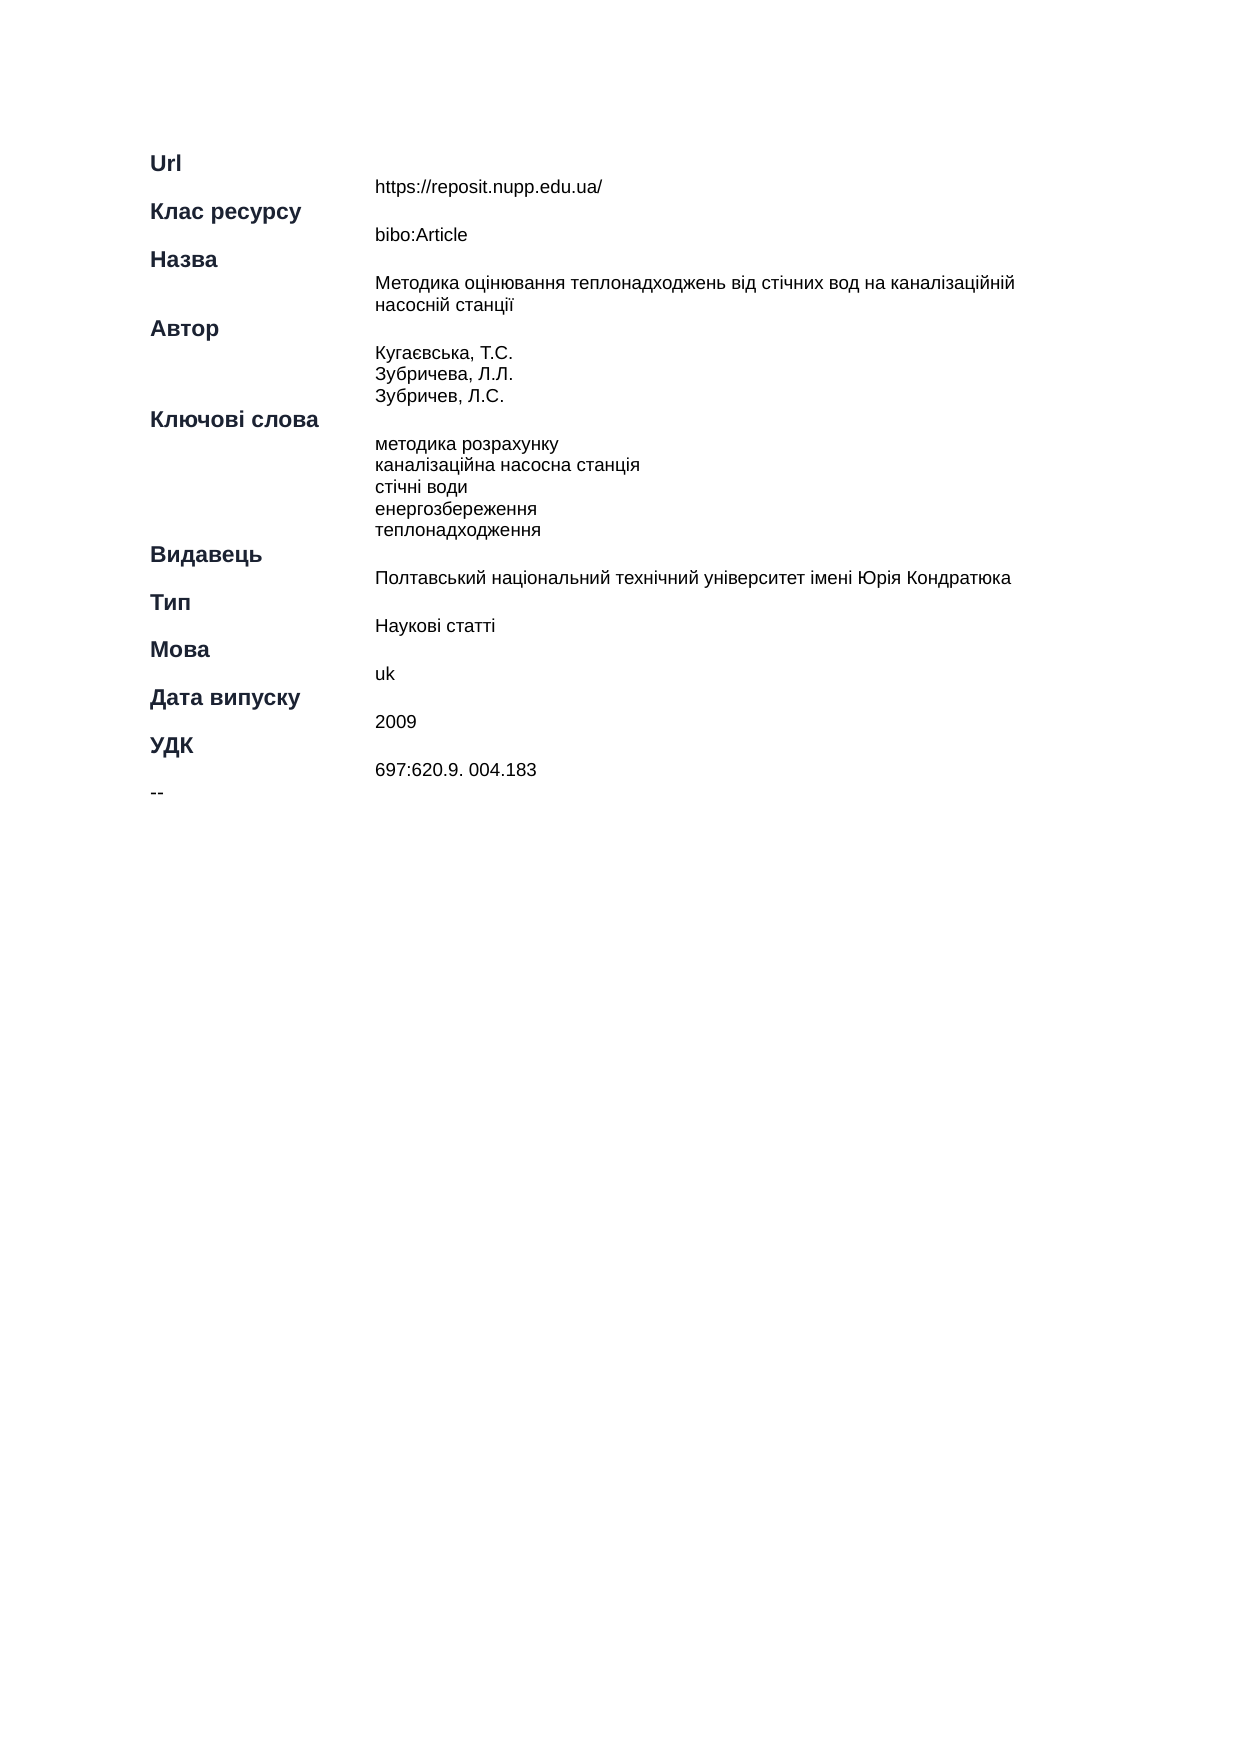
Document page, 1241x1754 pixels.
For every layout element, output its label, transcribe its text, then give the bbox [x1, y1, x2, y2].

text Методика оцінювання теплонадходжень від стічних вод на каналізаційній насосній станції [375, 272, 1090, 315]
text енергозбереження [375, 497, 1090, 519]
text Наукові статті [375, 615, 1090, 636]
text Клас ресурсу [150, 198, 1090, 224]
text Тип [150, 588, 1090, 615]
text Url [150, 150, 1090, 176]
text Зубричева, Л.Л. [375, 363, 1090, 385]
text Полтавський національний технічний університет імені Юрія Кондратюка [375, 567, 1090, 588]
text Ключові слова [150, 406, 1090, 433]
text стічні води [375, 476, 1090, 497]
text Назва [150, 246, 1090, 272]
text uk [375, 663, 1090, 684]
text https://reposit.nupp.edu.ua/ [375, 176, 1090, 198]
text Кугаєвська, Т.С. [375, 342, 1090, 363]
text Зубричев, Л.С. [375, 385, 1090, 406]
text Видавець [150, 541, 1090, 567]
text каналізаційна насосна станція [375, 454, 1090, 476]
text Мова [150, 636, 1090, 663]
text Дата випуску [150, 684, 1090, 711]
text -- [150, 780, 1090, 804]
text 697:620.9. 004.183 [375, 758, 1090, 780]
text теплонадходження [375, 519, 1090, 541]
text bibo:Article [375, 224, 1090, 246]
text Автор [150, 315, 1090, 342]
text методика розрахунку [375, 433, 1090, 454]
text УДК [150, 732, 1090, 758]
text 2009 [375, 711, 1090, 732]
